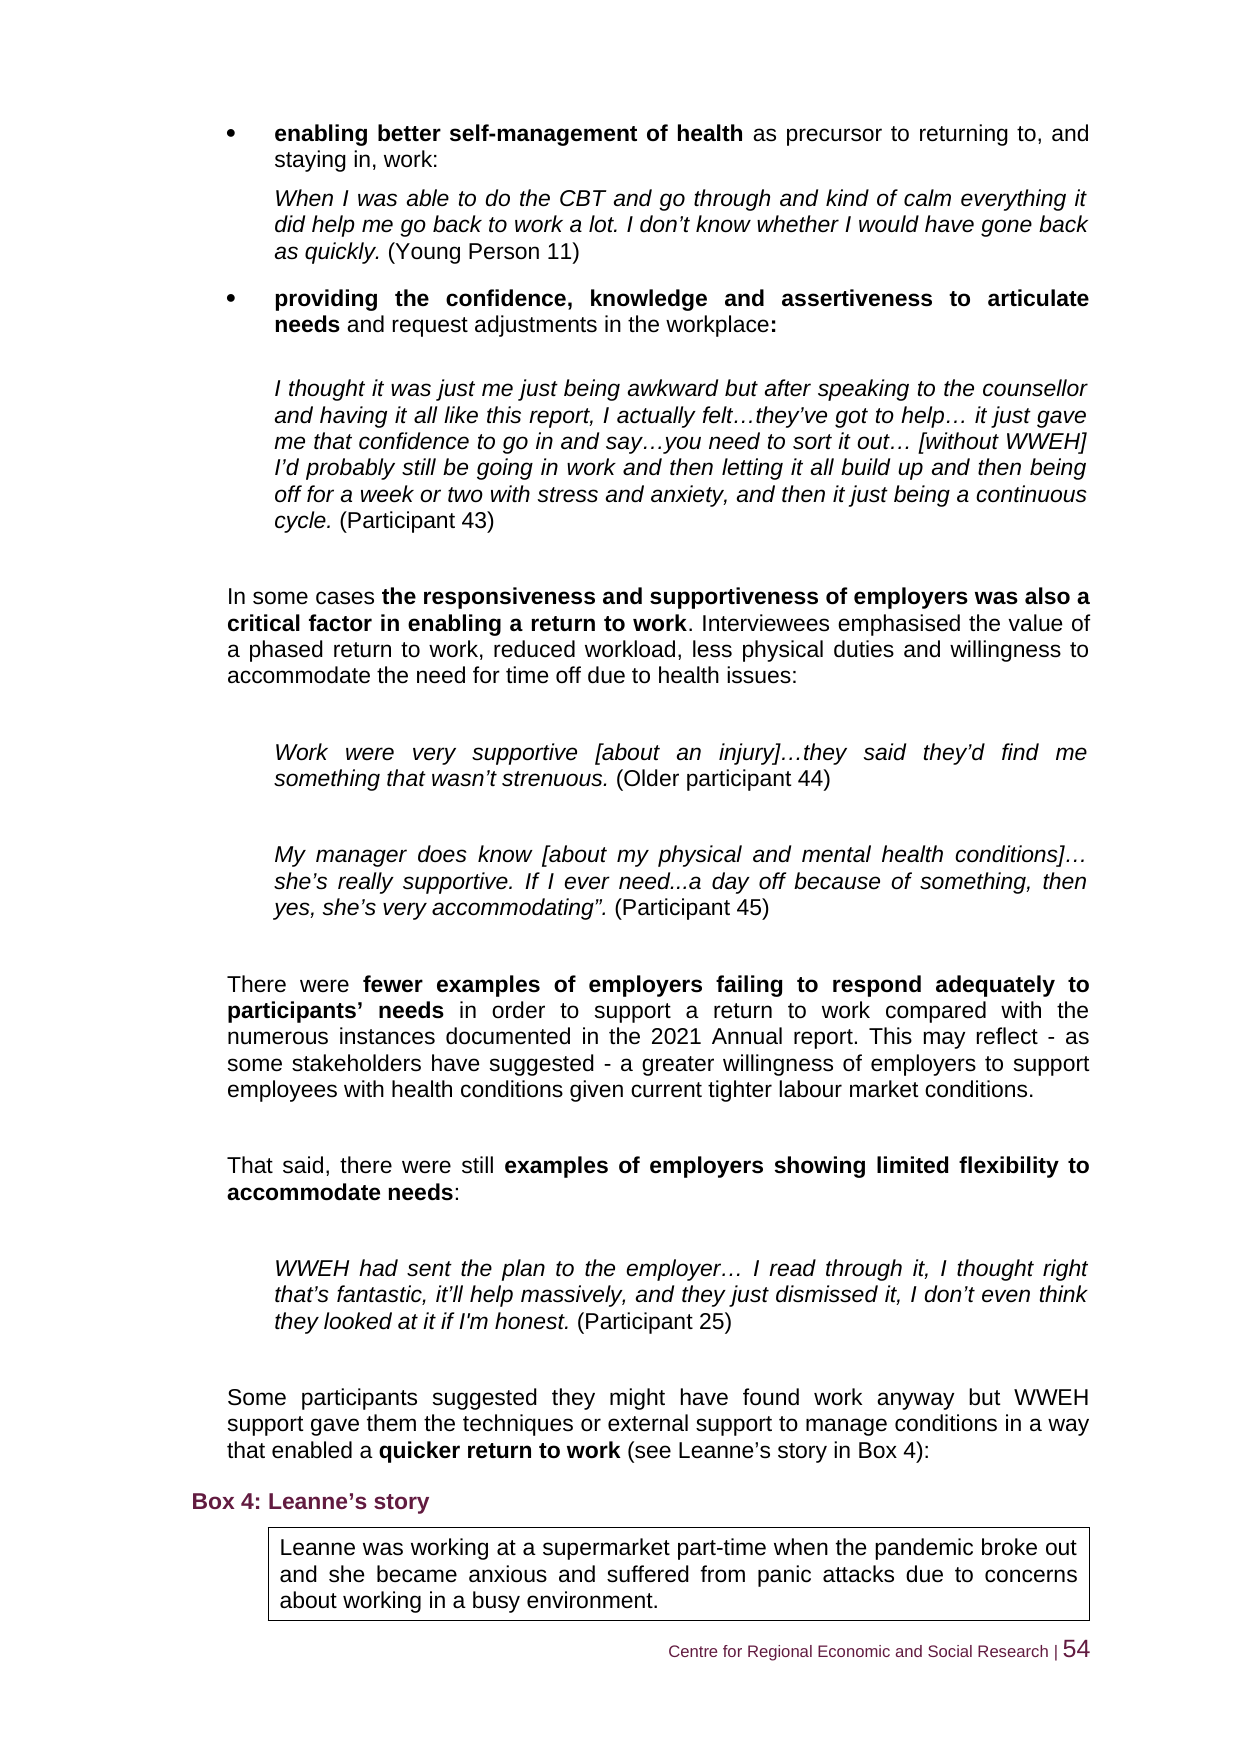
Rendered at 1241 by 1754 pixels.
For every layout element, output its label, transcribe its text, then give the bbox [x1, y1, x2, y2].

text Work were very supportive [about an injury]…they said they’d find me something that wasn’t strenuous. (Older participant 44) [274, 739, 1090, 791]
text Some participants suggested they might have found work anyway but WWEH support gave them the techniques or external support to manage conditions in a way that enabled a quicker return to work (see Leanne’s story in Box 4): [227, 1384, 1090, 1463]
list providing the confidence, knowledge and assertiveness to articulate needs and request adjustments in the workplace: [227, 285, 1090, 338]
text I thought it was just me just being awkward but after speaking to the counsellor and having it all like this report, I actually felt…they’ve got to help… it just gave me that confidence to go in and say…you need to sort it out… [without WWEH] I’d probably still be going in work and then letting it all build up and then being off for a week or two with stress and anxiety, and then it just being a continuous cycle. (Participant 43) [274, 375, 1090, 533]
text There were fewer examples of employers failing to respond adequately to participants’ needs in order to support a return to work compared with the numerous instances documented in the 2021 Annual report. This may reflect - as some stakeholders have suggested - a greater willingness of employers to support employees with health conditions given current tighter labour market conditions. [227, 971, 1090, 1102]
text My manager does know [about my physical and mental health conditions]…she’s really supportive. If I ever need...a day off because of something, then yes, she’s very accommodating”. (Participant 45) [274, 841, 1090, 921]
text In some cases the responsiveness and supportiveness of employers was also a critical factor in enabling a return to work. Interviewees emphasised the value of a phased return to work, reduced workload, less physical duties and willingness to accommodate the need for time off due to health issues: [227, 583, 1090, 689]
text That said, there were still examples of employers showing limited flexibility to accommodate needs: [227, 1152, 1090, 1205]
table_header Leanne was working at a supermarket part-time when the pandemic broke out and she became anxious and suffered from panic attacks due to concerns about working in a busy environment. [269, 1528, 1089, 1619]
subtitle Box 4: Leanne’s story [150, 1488, 1090, 1514]
text When I was able to do the CBT and go through and kind of calm everything it did help me go back to work a lot. I don’t know whether I would have gone back as quickly. (Young Person 11) [274, 185, 1090, 264]
text WWEH had sent the plan to the employer… I read through it, I thought right that’s fantastic, it’ll help massively, and they just dismissed it, I don’t even think they looked at it if I'm honest. (Participant 25) [274, 1255, 1090, 1334]
list enabling better self-management of health as precursor to returning to, and staying in, work: [227, 120, 1090, 173]
